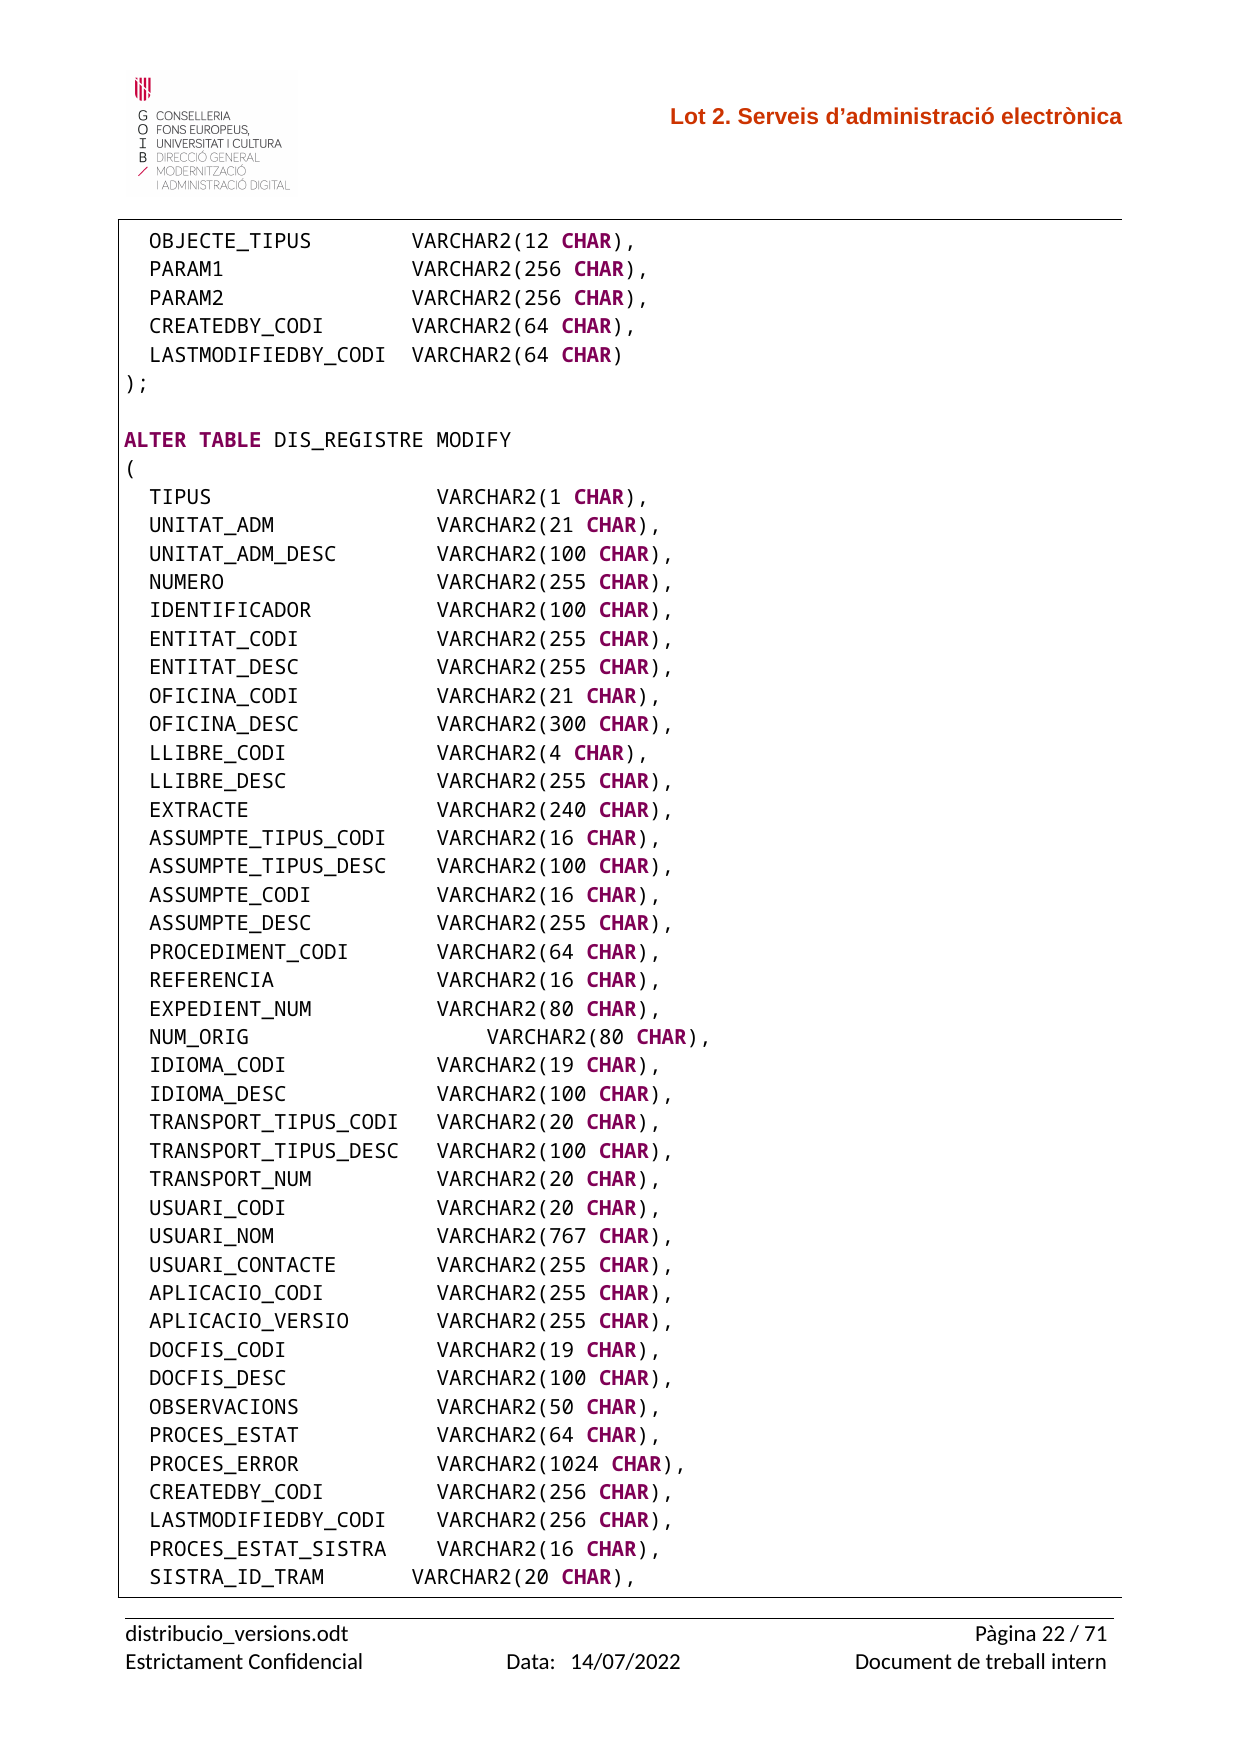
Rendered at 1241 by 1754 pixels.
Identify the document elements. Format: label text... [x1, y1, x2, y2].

picture [126, 70, 299, 197]
table_header OBJECTE_TIPUS VARCHAR2(12 CHAR), PARAM1 VARCHAR2(256 CHAR), PARAM2 VARCHAR2(256 CHAR), CREATEDBY_CODI VARCHAR2(64 CHAR), LASTMODIFIEDBY_CODI VARCHAR2(64 CHAR) ); ALTER TABLE DIS_REGISTRE MODIFY ( TIPUS VARCHAR2(1 CHAR), UNITAT_ADM VARCHAR2(21 CHAR), UNITAT_ADM_DESC VARCHAR2(100 CHAR), NUMERO VARCHAR2(255 CHAR), IDENTIFICADOR VARCHAR2(100 CHAR), ENTITAT_CODI VARCHAR2(255 CHAR), ENTITAT_DESC VARCHAR2(255 CHAR), OFICINA_CODI VARCHAR2(21 CHAR), OFICINA_DESC VARCHAR2(300 CHAR), LLIBRE_CODI VARCHAR2(4 CHAR), LLIBRE_DESC VARCHAR2(255 CHAR), EXTRACTE VARCHAR2(240 CHAR), ASSUMPTE_TIPUS_CODI VARCHAR2(16 CHAR), ASSUMPTE_TIPUS_DESC VARCHAR2(100 CHAR), ASSUMPTE_CODI VARCHAR2(16 CHAR), ASSUMPTE_DESC VARCHAR2(255 CHAR), PROCEDIMENT_CODI VARCHAR2(64 CHAR), REFERENCIA VARCHAR2(16 CHAR), EXPEDIENT_NUM VARCHAR2(80 CHAR), NUM_ORIG VARCHAR2(80 CHAR), IDIOMA_CODI VARCHAR2(19 CHAR), IDIOMA_DESC VARCHAR2(100 CHAR), TRANSPORT_TIPUS_CODI VARCHAR2(20 CHAR), TRANSPORT_TIPUS_DESC VARCHAR2(100 CHAR), TRANSPORT_NUM VARCHAR2(20 CHAR), USUARI_CODI VARCHAR2(20 CHAR), USUARI_NOM VARCHAR2(767 CHAR), USUARI_CONTACTE VARCHAR2(255 CHAR), APLICACIO_CODI VARCHAR2(255 CHAR), APLICACIO_VERSIO VARCHAR2(255 CHAR), DOCFIS_CODI VARCHAR2(19 CHAR), DOCFIS_DESC VARCHAR2(100 CHAR), OBSERVACIONS VARCHAR2(50 CHAR), PROCES_ESTAT VARCHAR2(64 CHAR), PROCES_ERROR VARCHAR2(1024 CHAR), CREATEDBY_CODI VARCHAR2(256 CHAR), LASTMODIFIEDBY_CODI VARCHAR2(256 CHAR), PROCES_ESTAT_SISTRA VARCHAR2(16 CHAR), SISTRA_ID_TRAM VARCHAR2(20 CHAR), [119, 220, 1122, 1597]
